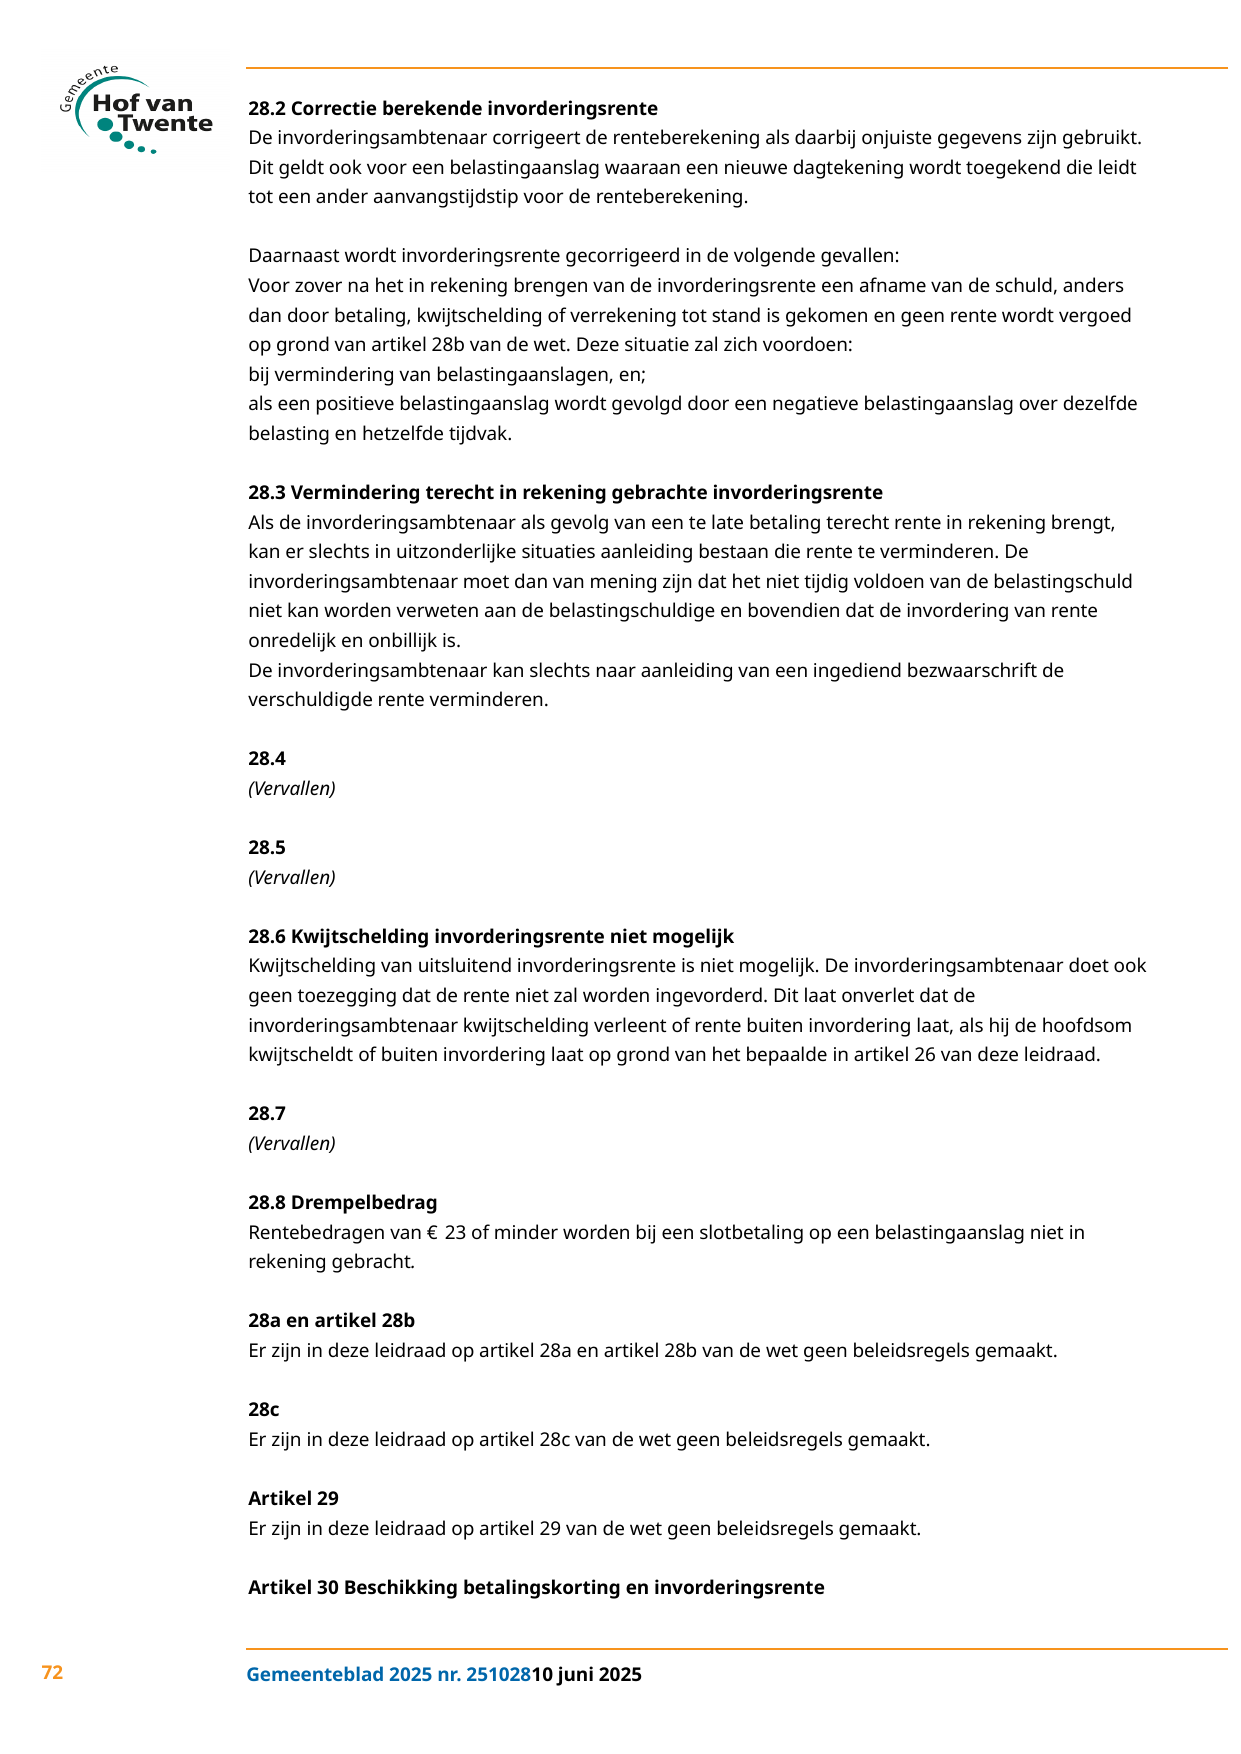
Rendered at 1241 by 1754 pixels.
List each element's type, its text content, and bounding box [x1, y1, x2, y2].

text Als de invorderingsambtenaar als gevolg van een te late betaling terecht rente in rekening brengt, kan er slechts in uitzonderlijke situaties aanleiding bestaan die rente te verminderen. De invorderingsambtenaar moet dan van mening zijn dat het niet tijdig voldoen van de belastingschuld niet kan worden verweten aan de belastingschuldige en bovendien dat de invordering van rente onredelijk en onbillijk is. [248, 509, 1152, 653]
text 28a en artikel 28b [248, 1308, 1152, 1333]
text 28.6 Kwijtschelding invorderingsrente niet mogelijk [248, 923, 1152, 949]
text Er zijn in deze leidraad op artikel 29 van de wet geen beleidsregels gemaakt. [248, 1515, 1152, 1541]
text Voor zover na het in rekening brengen van de invorderingsrente een afname van de schuld, anders dan door betaling, kwijtschelding of verrekening tot stand is gekomen en geen rente wordt vergoed op grond van artikel 28b van de wet. Deze situatie zal zich voordoen: [248, 272, 1152, 357]
text 28.2 Correctie berekende invorderingsrente [248, 95, 1152, 121]
text Kwijtschelding van uitsluitend invorderingsrente is niet mogelijk. De invorderingsambtenaar doet ook geen toezegging dat de rente niet zal worden ingevorderd. Dit laat onverlet dat de invorderingsambtenaar kwijtschelding verleent of rente buiten invordering laat, als hij de hoofdsom kwijtscheldt of buiten invordering laat op grond van het bepaalde in artikel 26 van deze leidraad. [248, 953, 1152, 1067]
text Rentebedragen van € 23 of minder worden bij een slotbetaling op een belastingaanslag niet in rekening gebracht. [248, 1219, 1152, 1274]
text 28c [248, 1396, 1152, 1422]
text bij vermindering van belastingaanslagen, en; [248, 361, 1152, 387]
text 28.4 [248, 746, 1152, 771]
text (Vervallen) [248, 1130, 1152, 1156]
text Er zijn in deze leidraad op artikel 28a en artikel 28b van de wet geen beleidsregels gemaakt. [248, 1337, 1152, 1363]
text 28.8 Drempelbedrag [248, 1189, 1152, 1215]
text (Vervallen) [248, 775, 1152, 801]
text Er zijn in deze leidraad op artikel 28c van de wet geen beleidsregels gemaakt. [248, 1426, 1152, 1452]
text 28.5 [248, 834, 1152, 860]
text Artikel 30 Beschikking betalingskorting en invorderingsrente [248, 1574, 1152, 1600]
text als een positieve belastingaanslag wordt gevolgd door een negatieve belastingaanslag over dezelfde belasting en hetzelfde tijdvak. [248, 391, 1152, 446]
text (Vervallen) [248, 864, 1152, 890]
text De invorderingsambtenaar corrigeert de renteberekening als daarbij onjuiste gegevens zijn gebruikt. Dit geldt ook voor een belastingaanslag waaraan een nieuwe dagtekening wordt toegekend die leidt tot een ander aanvangstijdstip voor de renteberekening. [248, 124, 1152, 209]
text 28.7 [248, 1101, 1152, 1126]
text 28.3 Vermindering terecht in rekening gebrachte invorderingsrente [248, 479, 1152, 505]
text Artikel 29 [248, 1485, 1152, 1511]
picture [41, 47, 231, 172]
text De invorderingsambtenaar kan slechts naar aanleiding van een ingediend bezwaarschrift de verschuldigde rente verminderen. [248, 657, 1152, 712]
text Daarnaast wordt invorderingsrente gecorrigeerd in de volgende gevallen: [248, 243, 1152, 268]
